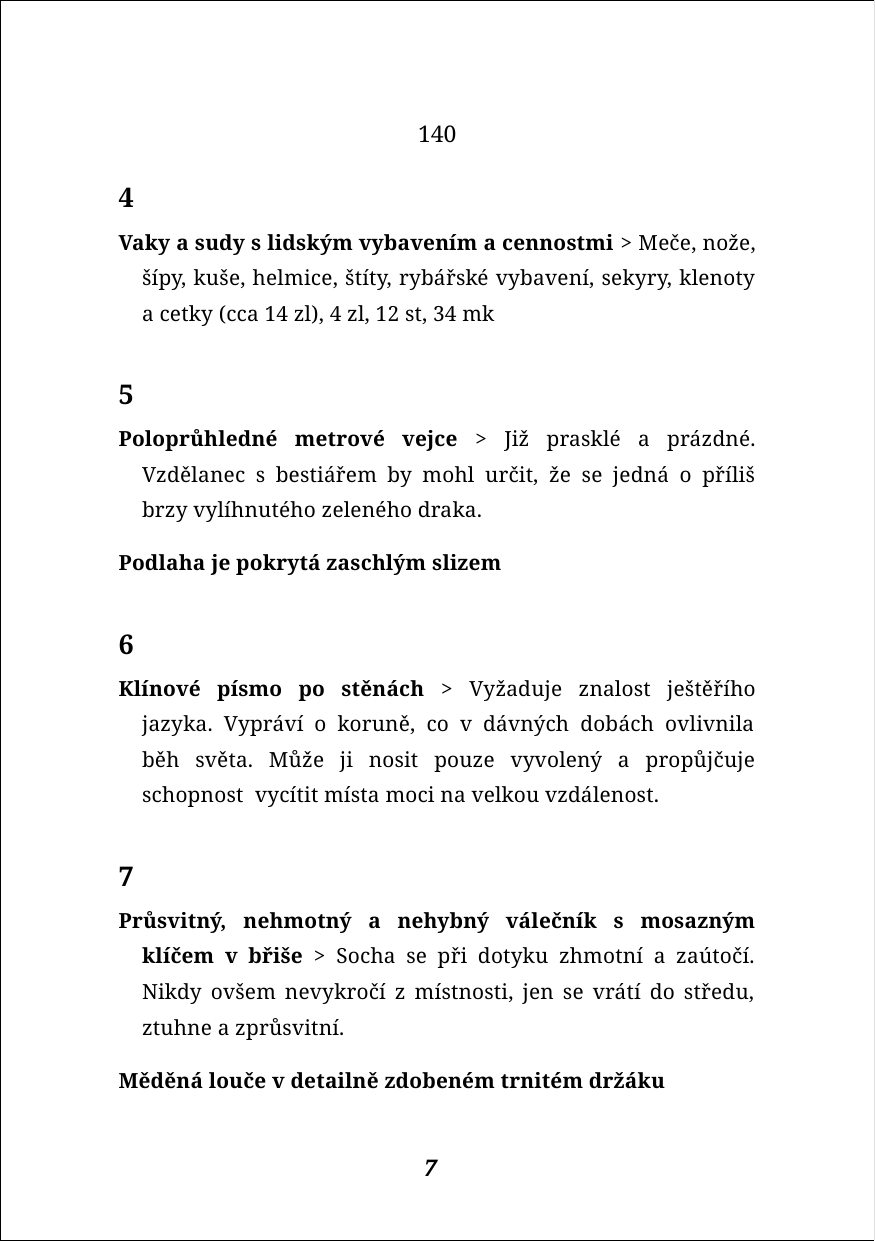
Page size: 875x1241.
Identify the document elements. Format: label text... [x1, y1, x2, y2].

text Poloprůhledné metrové vejce > Již prasklé a prázdné. Vzdělanec s bestiářem by mohl určit, že se jedná o příliš brzy vylíhnutého zeleného draka. [118, 424, 756, 524]
subtitle 5 [118, 376, 756, 412]
subtitle 4 [118, 179, 756, 216]
text Měděná louče v detailně zdobeném trnitém držáku [118, 1066, 756, 1094]
text Klínové písmo po stěnách > Vyžaduje znalost ještěřího jazyka. Vypráví o koruně, co v dávných dobách ovlivnila běh světa. Může ji nosit pouze vyvolený a propůjčuje schopnost vycítit místa moci na velkou vzdálenost. [118, 674, 756, 809]
text Průsvitný, nehmotný a nehybný válečník s mosazným klíčem v břiše > Socha se při dotyku zhmotní a zaútočí. Nikdy ovšem nevykročí z místnosti, jen se vrátí do středu, ztuhne a zprůsvitní. [118, 906, 756, 1041]
subtitle 7 [118, 857, 756, 894]
text Podlaha je pokrytá zaschlým slizem [118, 548, 756, 577]
subtitle 6 [118, 625, 756, 662]
text Vaky a sudy s lidským vybavením a cennostmi > Meče, nože, šípy, kuše, helmice, štíty, rybářské vybavení, sekyry, klenoty a cetky (cca 14 zl), 4 zl, 12 st, 34 mk [118, 228, 756, 327]
